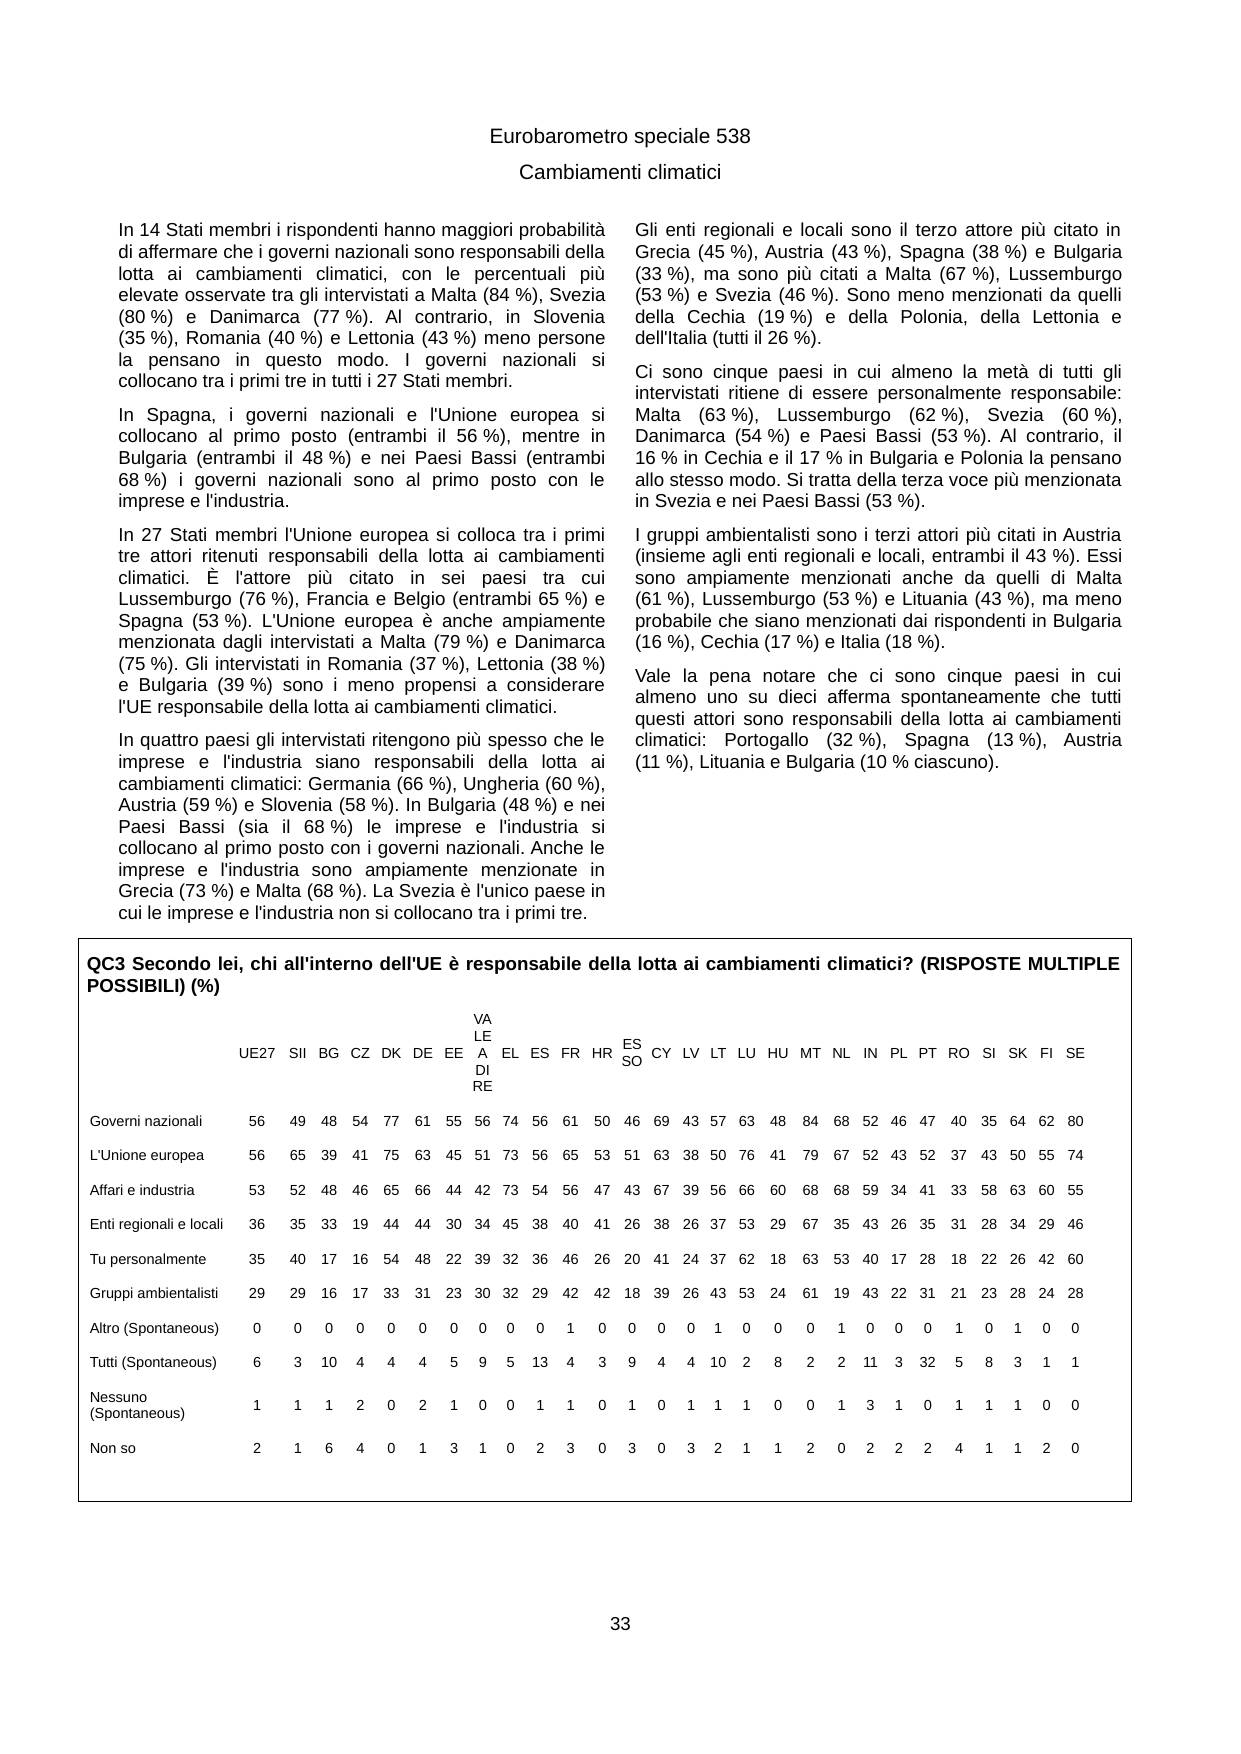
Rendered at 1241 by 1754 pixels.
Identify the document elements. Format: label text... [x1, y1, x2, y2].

table_header NL [826, 1002, 856, 1104]
table_cell 1 [283, 1431, 313, 1465]
table_cell 33 [313, 1207, 345, 1242]
table_header ES [525, 1002, 555, 1104]
table_cell 17 [313, 1242, 345, 1276]
table_cell 51 [469, 1138, 496, 1173]
table_cell 23 [975, 1276, 1002, 1311]
table_cell 2 [732, 1345, 761, 1379]
table_header UE27 [231, 1002, 282, 1104]
table_cell 84 [794, 1104, 826, 1138]
table_cell 0 [345, 1311, 375, 1345]
table_cell 42 [586, 1276, 618, 1311]
table_cell 21 [942, 1276, 975, 1311]
table_cell 42 [469, 1173, 496, 1207]
table_cell 0 [619, 1311, 646, 1345]
table_cell 65 [283, 1138, 313, 1173]
table_cell 10 [705, 1345, 732, 1379]
table_cell 1 [619, 1380, 646, 1431]
table_cell 39 [677, 1173, 704, 1207]
table_cell 1 [525, 1380, 555, 1431]
table_cell 0 [975, 1311, 1002, 1345]
table_cell 61 [407, 1104, 438, 1138]
table_cell 67 [794, 1207, 826, 1242]
table_cell 0 [732, 1311, 761, 1345]
table_header FR [555, 1002, 586, 1104]
table_header [87, 1002, 231, 1104]
table_cell 44 [439, 1173, 469, 1207]
table_cell 60 [1060, 1242, 1091, 1276]
table_cell 37 [705, 1207, 732, 1242]
table_cell 56 [469, 1104, 496, 1138]
table_cell 0 [761, 1311, 794, 1345]
table_cell 37 [705, 1242, 732, 1276]
table_header EL [496, 1002, 525, 1104]
table_cell 22 [439, 1242, 469, 1276]
table_cell 32 [496, 1276, 525, 1311]
table_cell 0 [313, 1311, 345, 1345]
table_cell 29 [525, 1276, 555, 1311]
table_cell 46 [345, 1173, 375, 1207]
table_cell 0 [1060, 1380, 1091, 1431]
table_cell 39 [469, 1242, 496, 1276]
table_cell 3 [677, 1431, 704, 1465]
table_cell 43 [619, 1173, 646, 1207]
table_cell 13 [525, 1345, 555, 1379]
table_cell 5 [496, 1345, 525, 1379]
table_cell 1 [555, 1380, 586, 1431]
table_cell 0 [826, 1431, 856, 1465]
text [79, 939, 1131, 1501]
table_cell 53 [732, 1276, 761, 1311]
table_cell 57 [705, 1104, 732, 1138]
table_cell 35 [231, 1242, 282, 1276]
table_header CZ [345, 1002, 375, 1104]
table_cell 52 [283, 1173, 313, 1207]
table_cell Nessuno (Spontaneous) [87, 1380, 231, 1431]
table_cell 74 [496, 1104, 525, 1138]
table_cell 6 [231, 1345, 282, 1379]
table_cell 48 [761, 1104, 794, 1138]
table_cell 2 [231, 1431, 282, 1465]
table_cell 49 [283, 1104, 313, 1138]
table_cell Non so [87, 1431, 231, 1465]
table_cell 2 [826, 1345, 856, 1379]
table_cell 44 [407, 1207, 438, 1242]
table_header ESSO [619, 1002, 646, 1104]
table_cell 40 [283, 1242, 313, 1276]
table_cell 29 [231, 1276, 282, 1311]
table_cell 0 [913, 1311, 942, 1345]
table_cell 17 [884, 1242, 913, 1276]
table_cell 1 [469, 1431, 496, 1465]
table_cell 56 [231, 1138, 282, 1173]
table_cell 30 [439, 1207, 469, 1242]
table_cell 23 [439, 1276, 469, 1311]
table_cell 48 [313, 1173, 345, 1207]
table_cell 0 [856, 1311, 884, 1345]
table_cell 35 [975, 1104, 1002, 1138]
table_cell 50 [1003, 1138, 1033, 1173]
table_cell 34 [469, 1207, 496, 1242]
table_cell 29 [1033, 1207, 1060, 1242]
table_cell 2 [705, 1431, 732, 1465]
table_cell 46 [884, 1104, 913, 1138]
table_cell 51 [619, 1138, 646, 1173]
table_cell 5 [942, 1345, 975, 1379]
table_cell 31 [942, 1207, 975, 1242]
table_cell 67 [646, 1173, 677, 1207]
table_cell 75 [375, 1138, 407, 1173]
table_cell 0 [761, 1380, 794, 1431]
table_cell 0 [283, 1311, 313, 1345]
table_cell 74 [1060, 1138, 1091, 1173]
table_cell 9 [619, 1345, 646, 1379]
table_header DK [375, 1002, 407, 1104]
table_cell 39 [313, 1138, 345, 1173]
table_cell 34 [1003, 1207, 1033, 1242]
table_cell 52 [913, 1138, 942, 1173]
table_cell 4 [555, 1345, 586, 1379]
table_cell 1 [231, 1380, 282, 1431]
table_header SII [283, 1002, 313, 1104]
table_cell 2 [1033, 1431, 1060, 1465]
table_header EE [439, 1002, 469, 1104]
table_header SI [975, 1002, 1002, 1104]
table_cell 22 [975, 1242, 1002, 1276]
table_cell 32 [913, 1345, 942, 1379]
table_cell 50 [586, 1104, 618, 1138]
table_header SK [1003, 1002, 1033, 1104]
table_cell 1 [1003, 1311, 1033, 1345]
table_cell 1 [942, 1380, 975, 1431]
table_cell 38 [677, 1138, 704, 1173]
table_cell 28 [1003, 1276, 1033, 1311]
table_cell 5 [439, 1345, 469, 1379]
table_cell 65 [555, 1138, 586, 1173]
table_cell 80 [1060, 1104, 1091, 1138]
table_cell 26 [677, 1207, 704, 1242]
table_cell 19 [826, 1276, 856, 1311]
table_cell 0 [469, 1380, 496, 1431]
table_cell 43 [884, 1138, 913, 1173]
table_cell 41 [345, 1138, 375, 1173]
table_cell 10 [313, 1345, 345, 1379]
table_cell 24 [1033, 1276, 1060, 1311]
table_cell 1 [975, 1431, 1002, 1465]
table_cell 3 [283, 1345, 313, 1379]
table_cell 63 [407, 1138, 438, 1173]
text In Spagna, i governi nazionali e l'Unione europea si collocano al primo posto (entrambi il 56 %), mentre in Bulgaria (entrambi il 48 %) e nei Paesi Bassi (entrambi 68 %) i governi nazionali sono al primo posto con le imprese e l'industria. [118, 404, 605, 511]
table_cell 69 [646, 1104, 677, 1138]
table_cell 17 [345, 1276, 375, 1311]
table_cell 42 [1033, 1242, 1060, 1276]
table_cell 31 [407, 1276, 438, 1311]
table_cell 1 [826, 1380, 856, 1431]
table_cell 1 [975, 1380, 1002, 1431]
table_cell 1 [283, 1380, 313, 1431]
table_cell 0 [586, 1311, 618, 1345]
table_cell 47 [913, 1104, 942, 1138]
table_cell 26 [884, 1207, 913, 1242]
table_cell 36 [525, 1242, 555, 1276]
table_cell 0 [469, 1311, 496, 1345]
table_cell 60 [1033, 1173, 1060, 1207]
table_cell 9 [469, 1345, 496, 1379]
table_cell 54 [375, 1242, 407, 1276]
table_cell 0 [496, 1431, 525, 1465]
table_cell 0 [794, 1311, 826, 1345]
table_cell Tu personalmente [87, 1242, 231, 1276]
table_cell 4 [375, 1345, 407, 1379]
table_cell 1 [826, 1311, 856, 1345]
table_cell 56 [231, 1104, 282, 1138]
text Ci sono cinque paesi in cui almeno la metà di tutti gli intervistati ritiene di essere personalmente responsabile: Malta (63 %), Lussemburgo (62 %), Svezia (60 %), Danimarca (54 %) e Paesi Bassi (53 %). Al contrario, il 16 % in Cechia e il 17 % in Bulgaria e Polonia la pensano allo stesso modo. Si tratta della terza voce più menzionata in Svezia e nei Paesi Bassi (53 %). [635, 361, 1122, 511]
table_cell 2 [407, 1380, 438, 1431]
table_cell 61 [794, 1276, 826, 1311]
table_cell Gruppi ambientalisti [87, 1276, 231, 1311]
table_cell 4 [677, 1345, 704, 1379]
table_header BG [313, 1002, 345, 1104]
text Gli enti regionali e locali sono il terzo attore più citato in Grecia (45 %), Austria (43 %), Spagna (38 %) e Bulgaria (33 %), ma sono più citati a Malta (67 %), Lussemburgo (53 %) e Svezia (46 %). Sono meno menzionati da quelli della Cechia (19 %) e della Polonia, della Lettonia e dell'Italia (tutti il 26 %). [635, 219, 1122, 349]
table_cell 0 [496, 1311, 525, 1345]
table_cell 47 [586, 1173, 618, 1207]
table_cell 0 [1033, 1380, 1060, 1431]
table_cell 0 [439, 1311, 469, 1345]
table_cell 2 [525, 1431, 555, 1465]
table_cell 1 [439, 1380, 469, 1431]
table_cell 30 [469, 1276, 496, 1311]
table_cell 0 [1033, 1311, 1060, 1345]
table_cell 65 [375, 1173, 407, 1207]
table_cell 3 [439, 1431, 469, 1465]
table_cell 26 [1003, 1242, 1033, 1276]
table_cell 24 [761, 1276, 794, 1311]
table_cell 52 [856, 1104, 884, 1138]
table_cell 4 [646, 1345, 677, 1379]
table_header LV [677, 1002, 704, 1104]
table_cell 1 [1003, 1431, 1033, 1465]
table_cell 0 [1060, 1311, 1091, 1345]
table_cell 41 [646, 1242, 677, 1276]
table_cell 0 [794, 1380, 826, 1431]
table_cell 0 [407, 1311, 438, 1345]
table_header MT [794, 1002, 826, 1104]
table_cell 38 [525, 1207, 555, 1242]
table_cell 50 [705, 1138, 732, 1173]
table_cell 29 [761, 1207, 794, 1242]
table_cell 0 [913, 1380, 942, 1431]
table_cell 35 [283, 1207, 313, 1242]
table_cell 36 [231, 1207, 282, 1242]
table_cell 58 [975, 1173, 1002, 1207]
table_header LT [705, 1002, 732, 1104]
table_cell 68 [826, 1104, 856, 1138]
table_cell 41 [586, 1207, 618, 1242]
table_cell 0 [646, 1311, 677, 1345]
table_cell 26 [586, 1242, 618, 1276]
table_cell 4 [407, 1345, 438, 1379]
table_cell 63 [1003, 1173, 1033, 1207]
table_cell 18 [619, 1276, 646, 1311]
table_cell 3 [555, 1431, 586, 1465]
table_cell 56 [525, 1104, 555, 1138]
table_cell 53 [586, 1138, 618, 1173]
table_cell 44 [375, 1207, 407, 1242]
table_cell 8 [761, 1345, 794, 1379]
table_cell 26 [619, 1207, 646, 1242]
table_cell 52 [856, 1138, 884, 1173]
table_header PL [884, 1002, 913, 1104]
table_cell 1 [313, 1380, 345, 1431]
table_cell 1 [555, 1311, 586, 1345]
table_cell 1 [705, 1311, 732, 1345]
table_cell 20 [619, 1242, 646, 1276]
table_cell 54 [345, 1104, 375, 1138]
table_cell 34 [884, 1173, 913, 1207]
table_cell 29 [283, 1276, 313, 1311]
table_cell 41 [761, 1138, 794, 1173]
table_cell 0 [884, 1311, 913, 1345]
text In quattro paesi gli intervistati ritengono più spesso che le imprese e l'industria siano responsabili della lotta ai cambiamenti climatici: Germania (66 %), Ungheria (60 %), Austria (59 %) e Slovenia (58 %). In Bulgaria (48 %) e nei Paesi Bassi (sia il 68 %) le imprese e l'industria si collocano al primo posto con i governi nazionali. Anche le imprese e l'industria sono ampiamente menzionate in Grecia (73 %) e Malta (68 %). La Svezia è l'unico paese in cui le imprese e l'industria non si collocano tra i primi tre. [118, 729, 605, 923]
table_cell 18 [942, 1242, 975, 1276]
table_cell 79 [794, 1138, 826, 1173]
table_cell 66 [732, 1173, 761, 1207]
table_cell 0 [1060, 1431, 1091, 1465]
text Vale la pena notare che ci sono cinque paesi in cui almeno uno su dieci afferma spontaneamente che tutti questi attori sono responsabili della lotta ai cambiamenti climatici: Portogallo (32 %), Spagna (13 %), Austria (11 %), Lituania e Bulgaria (10 % ciascuno). [635, 664, 1122, 772]
table_header LU [732, 1002, 761, 1104]
table_cell 45 [496, 1207, 525, 1242]
table_cell 2 [856, 1431, 884, 1465]
table_cell 1 [732, 1380, 761, 1431]
table_cell 1 [732, 1431, 761, 1465]
table_cell 48 [313, 1104, 345, 1138]
table_cell 63 [732, 1104, 761, 1138]
table_cell 16 [313, 1276, 345, 1311]
table_cell 22 [884, 1276, 913, 1311]
table_cell 0 [586, 1431, 618, 1465]
table_header DE [407, 1002, 438, 1104]
table_header HR [586, 1002, 618, 1104]
table_cell 2 [884, 1431, 913, 1465]
table_cell 68 [794, 1173, 826, 1207]
table_cell 2 [794, 1345, 826, 1379]
table_header PT [913, 1002, 942, 1104]
table_cell 56 [705, 1173, 732, 1207]
table_header FI [1033, 1002, 1060, 1104]
table_cell 38 [646, 1207, 677, 1242]
table_cell 0 [525, 1311, 555, 1345]
table_cell 2 [913, 1431, 942, 1465]
table_cell 0 [231, 1311, 282, 1345]
table_cell 1 [761, 1431, 794, 1465]
table_cell 28 [913, 1242, 942, 1276]
table_cell 63 [794, 1242, 826, 1276]
table_cell 46 [619, 1104, 646, 1138]
table_cell 43 [975, 1138, 1002, 1173]
table_cell 64 [1003, 1104, 1033, 1138]
table_cell 4 [942, 1431, 975, 1465]
table_cell 43 [677, 1104, 704, 1138]
table_cell Governi nazionali [87, 1104, 231, 1138]
table_cell 1 [677, 1380, 704, 1431]
table_cell 59 [856, 1173, 884, 1207]
table_cell 0 [646, 1380, 677, 1431]
table_cell 33 [375, 1276, 407, 1311]
table_header HU [761, 1002, 794, 1104]
table_cell 1 [1003, 1380, 1033, 1431]
table_cell 11 [856, 1345, 884, 1379]
table_cell 2 [794, 1431, 826, 1465]
table_cell 2 [345, 1380, 375, 1431]
table_cell 37 [942, 1138, 975, 1173]
table_header VALE A DIRE [469, 1002, 496, 1104]
table_cell 67 [826, 1138, 856, 1173]
table_cell 0 [375, 1380, 407, 1431]
table_cell 43 [705, 1276, 732, 1311]
table_cell 77 [375, 1104, 407, 1138]
table_cell 60 [761, 1173, 794, 1207]
table_cell 68 [826, 1173, 856, 1207]
table_cell 46 [1060, 1207, 1091, 1242]
table_cell 3 [884, 1345, 913, 1379]
table_cell 16 [345, 1242, 375, 1276]
table_cell 42 [555, 1276, 586, 1311]
table_cell 39 [646, 1276, 677, 1311]
table_cell 61 [555, 1104, 586, 1138]
table_cell 45 [439, 1138, 469, 1173]
table_cell 62 [732, 1242, 761, 1276]
table_cell 54 [525, 1173, 555, 1207]
table_cell 0 [677, 1311, 704, 1345]
table_cell 73 [496, 1173, 525, 1207]
table_cell 0 [375, 1431, 407, 1465]
table_cell 43 [856, 1276, 884, 1311]
table_cell 40 [942, 1104, 975, 1138]
table_cell 63 [646, 1138, 677, 1173]
table_cell 0 [375, 1311, 407, 1345]
table_cell 40 [555, 1207, 586, 1242]
table_cell Altro (Spontaneous) [87, 1311, 231, 1345]
table_cell 53 [732, 1207, 761, 1242]
table_cell 28 [1060, 1276, 1091, 1311]
table_cell 4 [345, 1345, 375, 1379]
text In 14 Stati membri i rispondenti hanno maggiori probabilità di affermare che i governi nazionali sono responsabili della lotta ai cambiamenti climatici, con le percentuali più elevate osservate tra gli intervistati a Malta (84 %), Svezia (80 %) e Danimarca (77 %). Al contrario, in Slovenia (35 %), Romania (40 %) e Lettonia (43 %) meno persone la pensano in questo modo. I governi nazionali si collocano tra i primi tre in tutti i 27 Stati membri. [118, 219, 605, 392]
table_cell 55 [1033, 1138, 1060, 1173]
table_cell 26 [677, 1276, 704, 1311]
table_cell 48 [407, 1242, 438, 1276]
table_cell L'Unione europea [87, 1138, 231, 1173]
table_cell 55 [1060, 1173, 1091, 1207]
table_cell 66 [407, 1173, 438, 1207]
table_cell 3 [619, 1431, 646, 1465]
table_cell Affari e industria [87, 1173, 231, 1207]
table_cell 40 [856, 1242, 884, 1276]
table_cell 35 [826, 1207, 856, 1242]
table_cell 19 [345, 1207, 375, 1242]
table_cell 1 [705, 1380, 732, 1431]
table_cell 76 [732, 1138, 761, 1173]
table_cell 24 [677, 1242, 704, 1276]
table_cell Enti regionali e locali [87, 1207, 231, 1242]
table_cell 33 [942, 1173, 975, 1207]
table_cell 43 [856, 1207, 884, 1242]
table_cell 3 [1003, 1345, 1033, 1379]
table_cell 1 [1033, 1345, 1060, 1379]
table_cell 32 [496, 1242, 525, 1276]
table_cell 1 [884, 1380, 913, 1431]
table_cell 1 [407, 1431, 438, 1465]
table_cell 73 [496, 1138, 525, 1173]
table_cell 56 [525, 1138, 555, 1173]
table_header RO [942, 1002, 975, 1104]
table_header SE [1060, 1002, 1091, 1104]
table_cell 55 [439, 1104, 469, 1138]
table_cell 56 [555, 1173, 586, 1207]
table_cell 1 [1060, 1345, 1091, 1379]
table_cell 62 [1033, 1104, 1060, 1138]
table_cell 4 [345, 1431, 375, 1465]
table_cell 53 [231, 1173, 282, 1207]
table_cell 28 [975, 1207, 1002, 1242]
table_cell 3 [856, 1380, 884, 1431]
table_cell 0 [646, 1431, 677, 1465]
table_cell 3 [586, 1345, 618, 1379]
table_cell 46 [555, 1242, 586, 1276]
table_cell 1 [942, 1311, 975, 1345]
text QC3 Secondo lei, chi all'interno dell'UE è responsabile della lotta ai cambiamenti climatici? (RISPOSTE MULTIPLE POSSIBILI) (%) [87, 953, 1122, 996]
table_cell 35 [913, 1207, 942, 1242]
table_cell 18 [761, 1242, 794, 1276]
table_header CY [646, 1002, 677, 1104]
text I gruppi ambientalisti sono i terzi attori più citati in Austria (insieme agli enti regionali e locali, entrambi il 43 %). Essi sono ampiamente menzionati anche da quelli di Malta (61 %), Lussemburgo (53 %) e Lituania (43 %), ma meno probabile che siano menzionati dai rispondenti in Bulgaria (16 %), Cechia (17 %) e Italia (18 %). [635, 523, 1122, 653]
table_cell 0 [586, 1380, 618, 1431]
table_header IN [856, 1002, 884, 1104]
table_cell Tutti (Spontaneous) [87, 1345, 231, 1379]
table_cell 6 [313, 1431, 345, 1465]
table_cell 31 [913, 1276, 942, 1311]
table_cell 41 [913, 1173, 942, 1207]
table_cell 8 [975, 1345, 1002, 1379]
table_cell 53 [826, 1242, 856, 1276]
table_cell 0 [496, 1380, 525, 1431]
text In 27 Stati membri l'Unione europea si colloca tra i primi tre attori ritenuti responsabili della lotta ai cambiamenti climatici. È l'attore più citato in sei paesi tra cui Lussemburgo (76 %), Francia e Belgio (entrambi 65 %) e Spagna (53 %). L'Unione europea è anche ampiamente menzionata dagli intervistati a Malta (79 %) e Danimarca (75 %). Gli intervistati in Romania (37 %), Lettonia (38 %) e Bulgaria (39 %) sono i meno propensi a considerare l'UE responsabile della lotta ai cambiamenti climatici. [118, 523, 605, 717]
